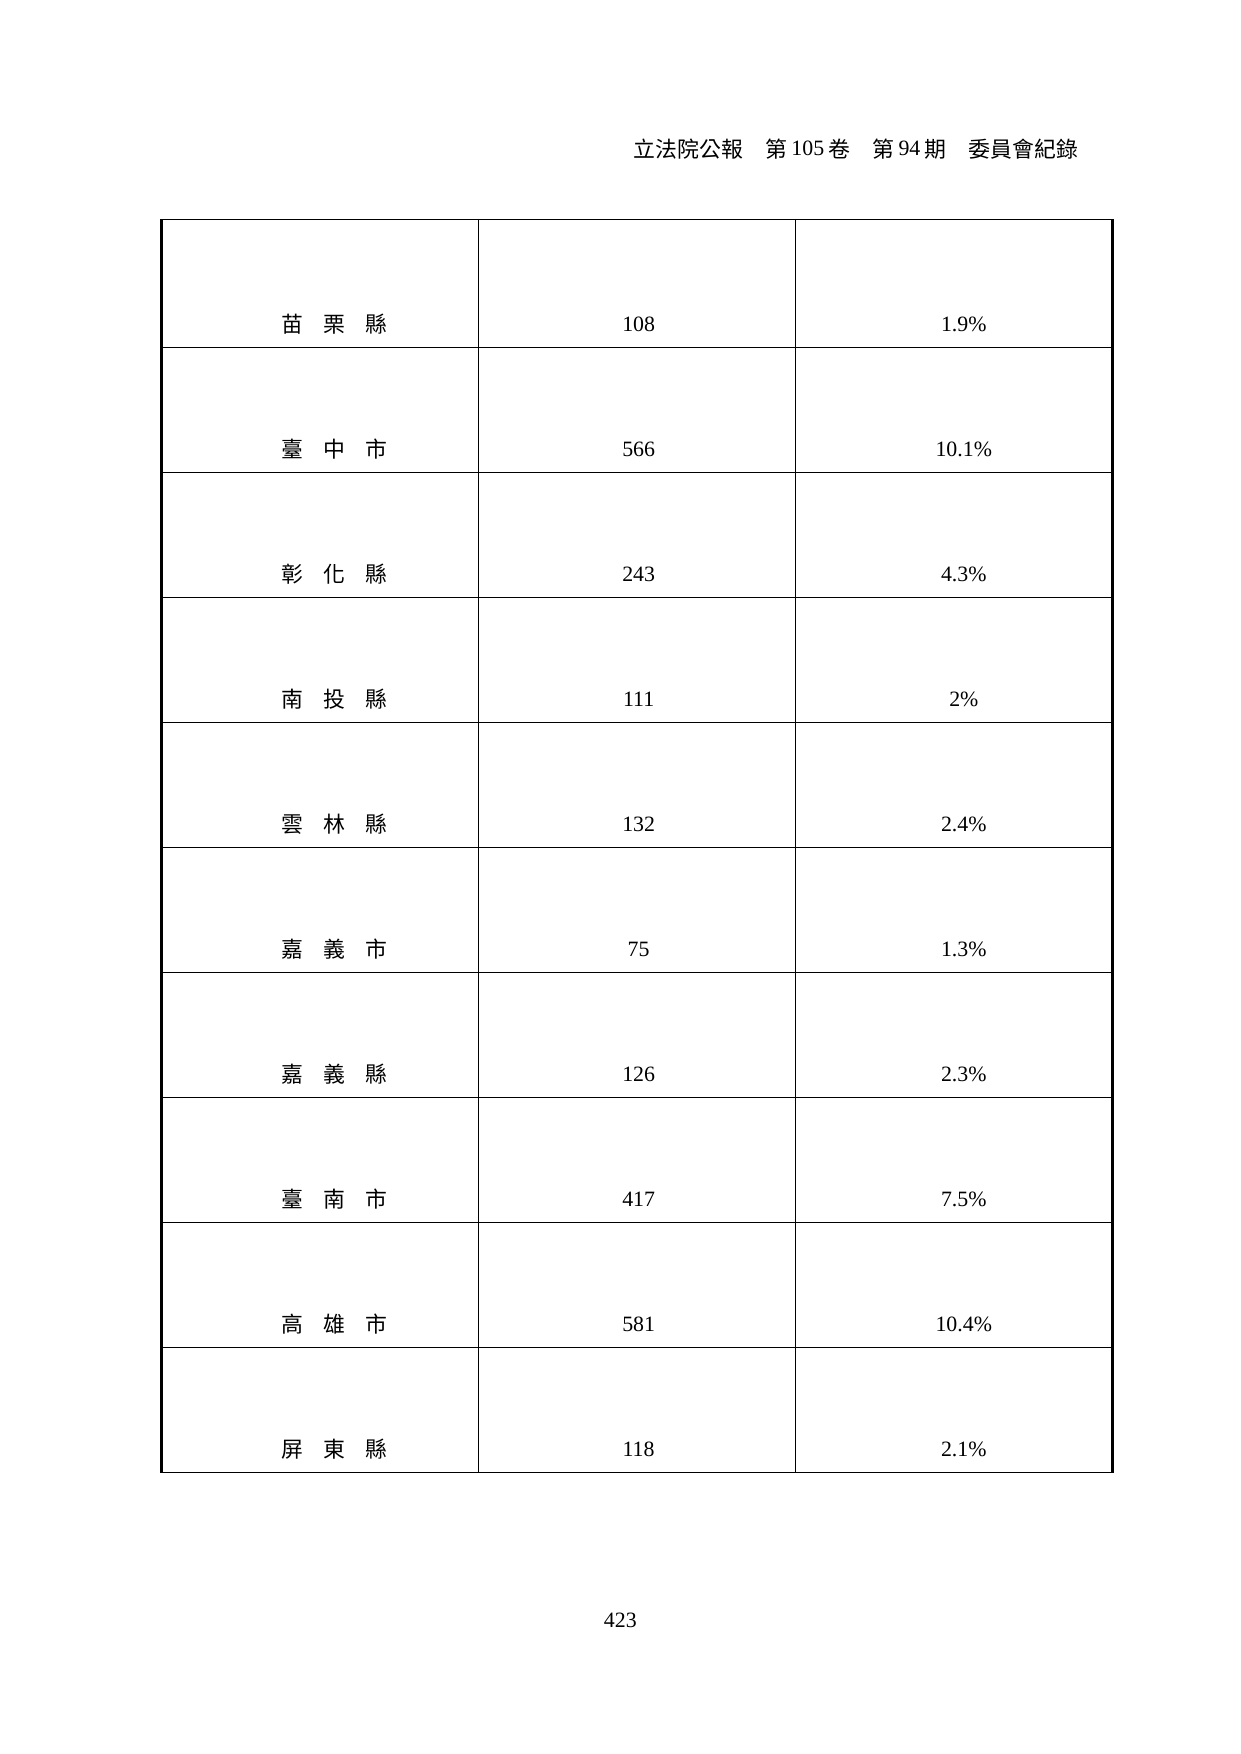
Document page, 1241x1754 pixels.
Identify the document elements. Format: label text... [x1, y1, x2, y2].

table_cell 彰化縣 [163, 473, 478, 597]
table_cell 南投縣 [163, 598, 478, 722]
table_cell 臺南市 [163, 1098, 478, 1222]
table_cell 7.5% [796, 1098, 1111, 1222]
table_cell 10.1% [796, 348, 1111, 472]
table_cell 4.3% [796, 473, 1111, 597]
table_cell 高雄市 [163, 1223, 478, 1347]
table_cell 108 [479, 220, 795, 347]
table_cell 126 [479, 973, 795, 1097]
table_cell 118 [479, 1348, 795, 1472]
table_cell 雲林縣 [163, 723, 478, 847]
table_cell 132 [479, 723, 795, 847]
table_cell 243 [479, 473, 795, 597]
table_cell 臺中市 [163, 348, 478, 472]
table_cell 111 [479, 598, 795, 722]
table_cell 10.4% [796, 1223, 1111, 1347]
table_cell 1.9% [796, 220, 1111, 347]
table_cell 嘉義縣 [163, 973, 478, 1097]
table_cell 581 [479, 1223, 795, 1347]
table_cell 417 [479, 1098, 795, 1222]
table_cell 苗栗縣 [163, 220, 478, 347]
table_cell 566 [479, 348, 795, 472]
table_cell 2% [796, 598, 1111, 722]
table_cell 嘉義市 [163, 848, 478, 972]
table_cell 1.3% [796, 848, 1111, 972]
table_cell 75 [479, 848, 795, 972]
table_cell 2.4% [796, 723, 1111, 847]
table_cell 2.1% [796, 1348, 1111, 1472]
table_cell 屏東縣 [163, 1348, 478, 1472]
table_cell 2.3% [796, 973, 1111, 1097]
